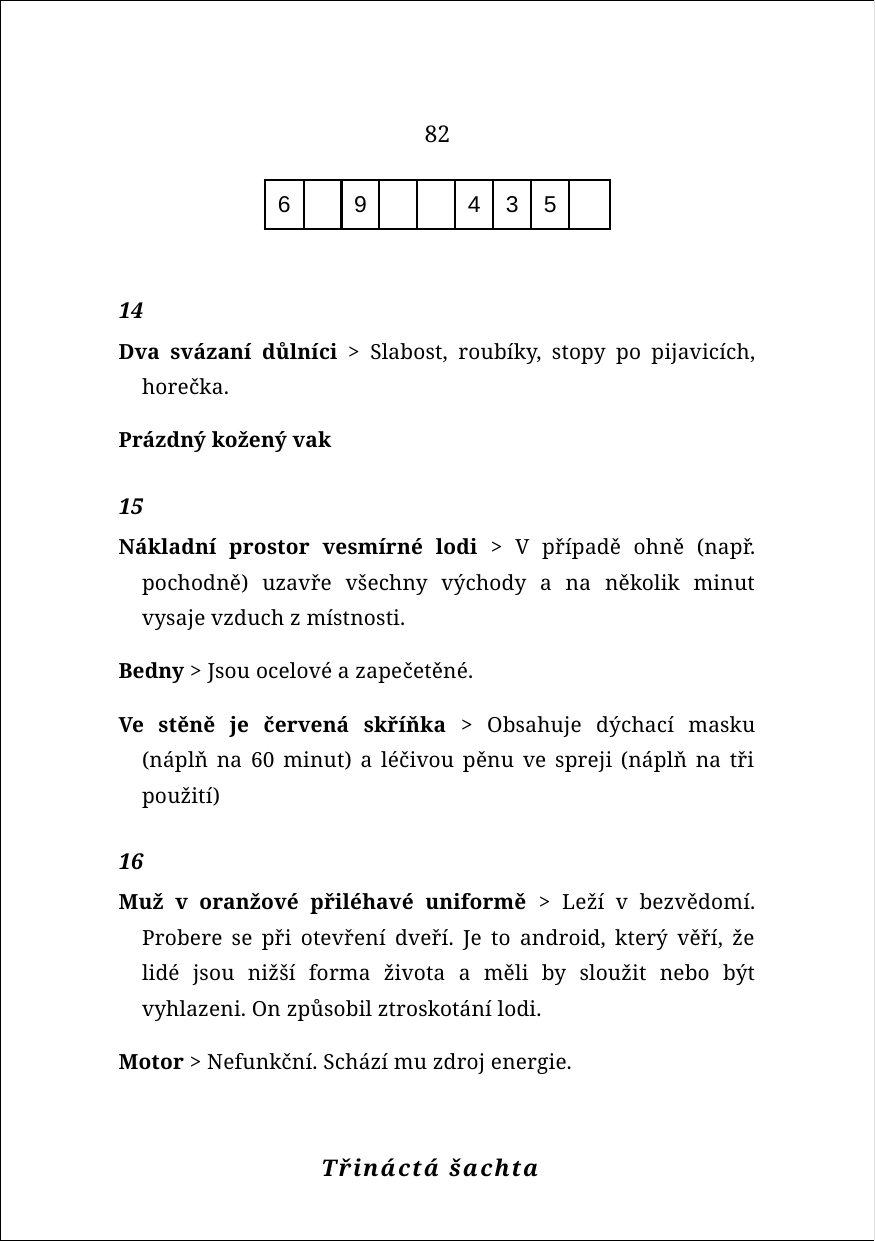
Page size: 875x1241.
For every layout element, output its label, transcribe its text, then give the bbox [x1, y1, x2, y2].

text Motor > Nefunkční. Schází mu zdroj energie. [118, 1047, 756, 1076]
text Dva svázaní důlníci > Slabost, roubíky, stopy po pijavicích, horečka. [118, 337, 756, 401]
table_cell [380, 181, 416, 228]
text Nákladní prostor vesmírné lodi > V případě ohně (např. pochodně) uzavře všechny východy a na několik minut vysaje vzduch z místnosti. [118, 532, 756, 632]
table_cell [418, 181, 454, 228]
subtitle 14 [118, 295, 756, 325]
text Bedny > Jsou ocelové a zapečetěné. [118, 656, 756, 685]
text Muž v oranžové přiléhavé uniformě > Leží v bezvědomí. Probere se při otevření dveří. Je to android, který věří, že lidé jsou nižší forma života a měli by sloužit nebo být vyhlazeni. On způsobil ztroskotání lodi. [118, 887, 756, 1022]
table_cell 3 [494, 181, 530, 228]
text Prázdný kožený vak [118, 426, 756, 454]
table_cell 4 [456, 181, 492, 228]
table_cell 6 [266, 181, 303, 228]
subtitle 16 [118, 846, 756, 876]
table_cell 9 [343, 181, 378, 228]
text Ve stěně je červená skříňka > Obsahuje dýchací masku (náplň na 60 minut) a léčivou pěnu ve spreji (náplň na tři použití) [118, 710, 756, 809]
table_cell [570, 181, 609, 228]
table_cell [305, 181, 340, 228]
table_cell 5 [532, 181, 568, 228]
subtitle 15 [118, 491, 756, 520]
